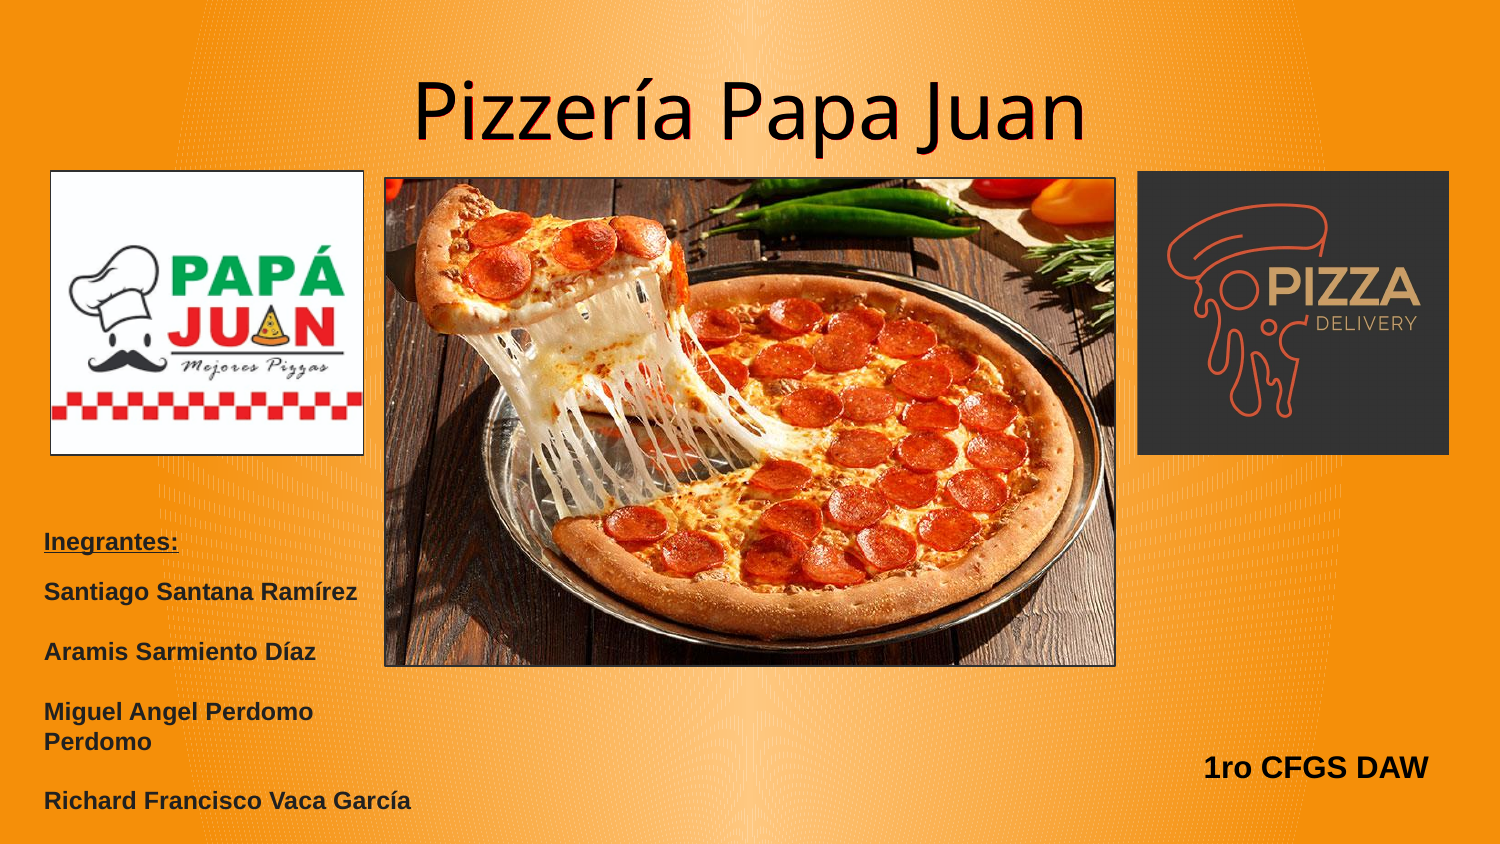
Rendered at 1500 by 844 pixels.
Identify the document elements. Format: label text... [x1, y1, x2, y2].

text_box Inegrantes: Santiago Santana Ramírez Aramis Sarmiento Díaz Miguel Angel Perdomo Perdomo Richard Francisco Vaca García [28, 510, 435, 830]
picture [385, 178, 1115, 666]
picture [51, 171, 363, 455]
picture [1137, 171, 1449, 455]
title Pizzería Papa Juan [51, 45, 1449, 172]
text_box 1ro CFGS DAW [1188, 732, 1449, 801]
